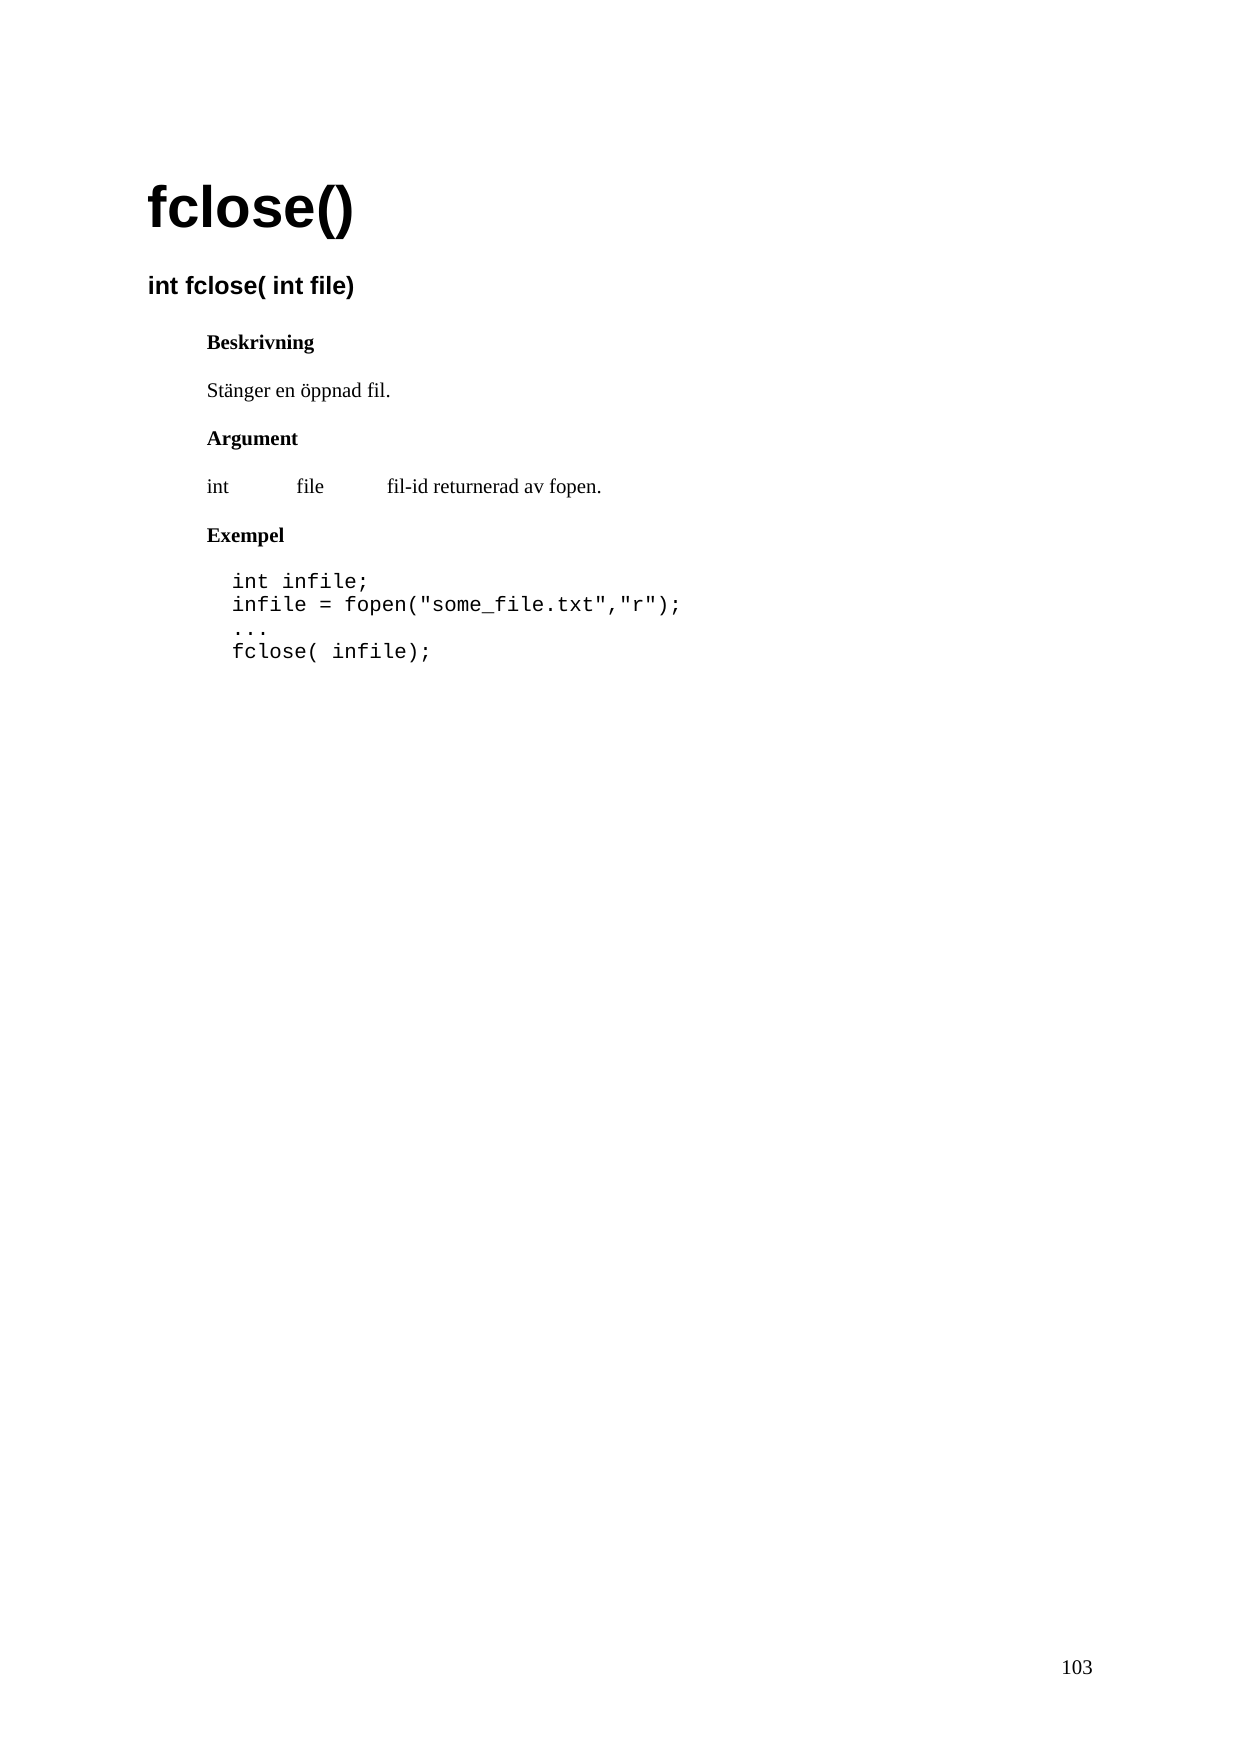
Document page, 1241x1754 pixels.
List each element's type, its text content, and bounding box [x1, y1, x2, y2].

text int file fil-id returnerad av fopen. [207, 474, 1093, 498]
subtitle int fclose( int file) [148, 271, 1093, 300]
text int infile; [207, 571, 1093, 594]
text Exempel [207, 522, 1093, 547]
subtitle fclose() [148, 173, 1093, 240]
text Beskrivning [207, 330, 1093, 354]
text fclose( infile); [207, 642, 1093, 665]
text infile = fopen("some_file.txt","r"); [207, 594, 1093, 618]
text ... [207, 618, 1093, 642]
text Stänger en öppnad fil. [207, 378, 1093, 402]
text Argument [207, 426, 1093, 450]
